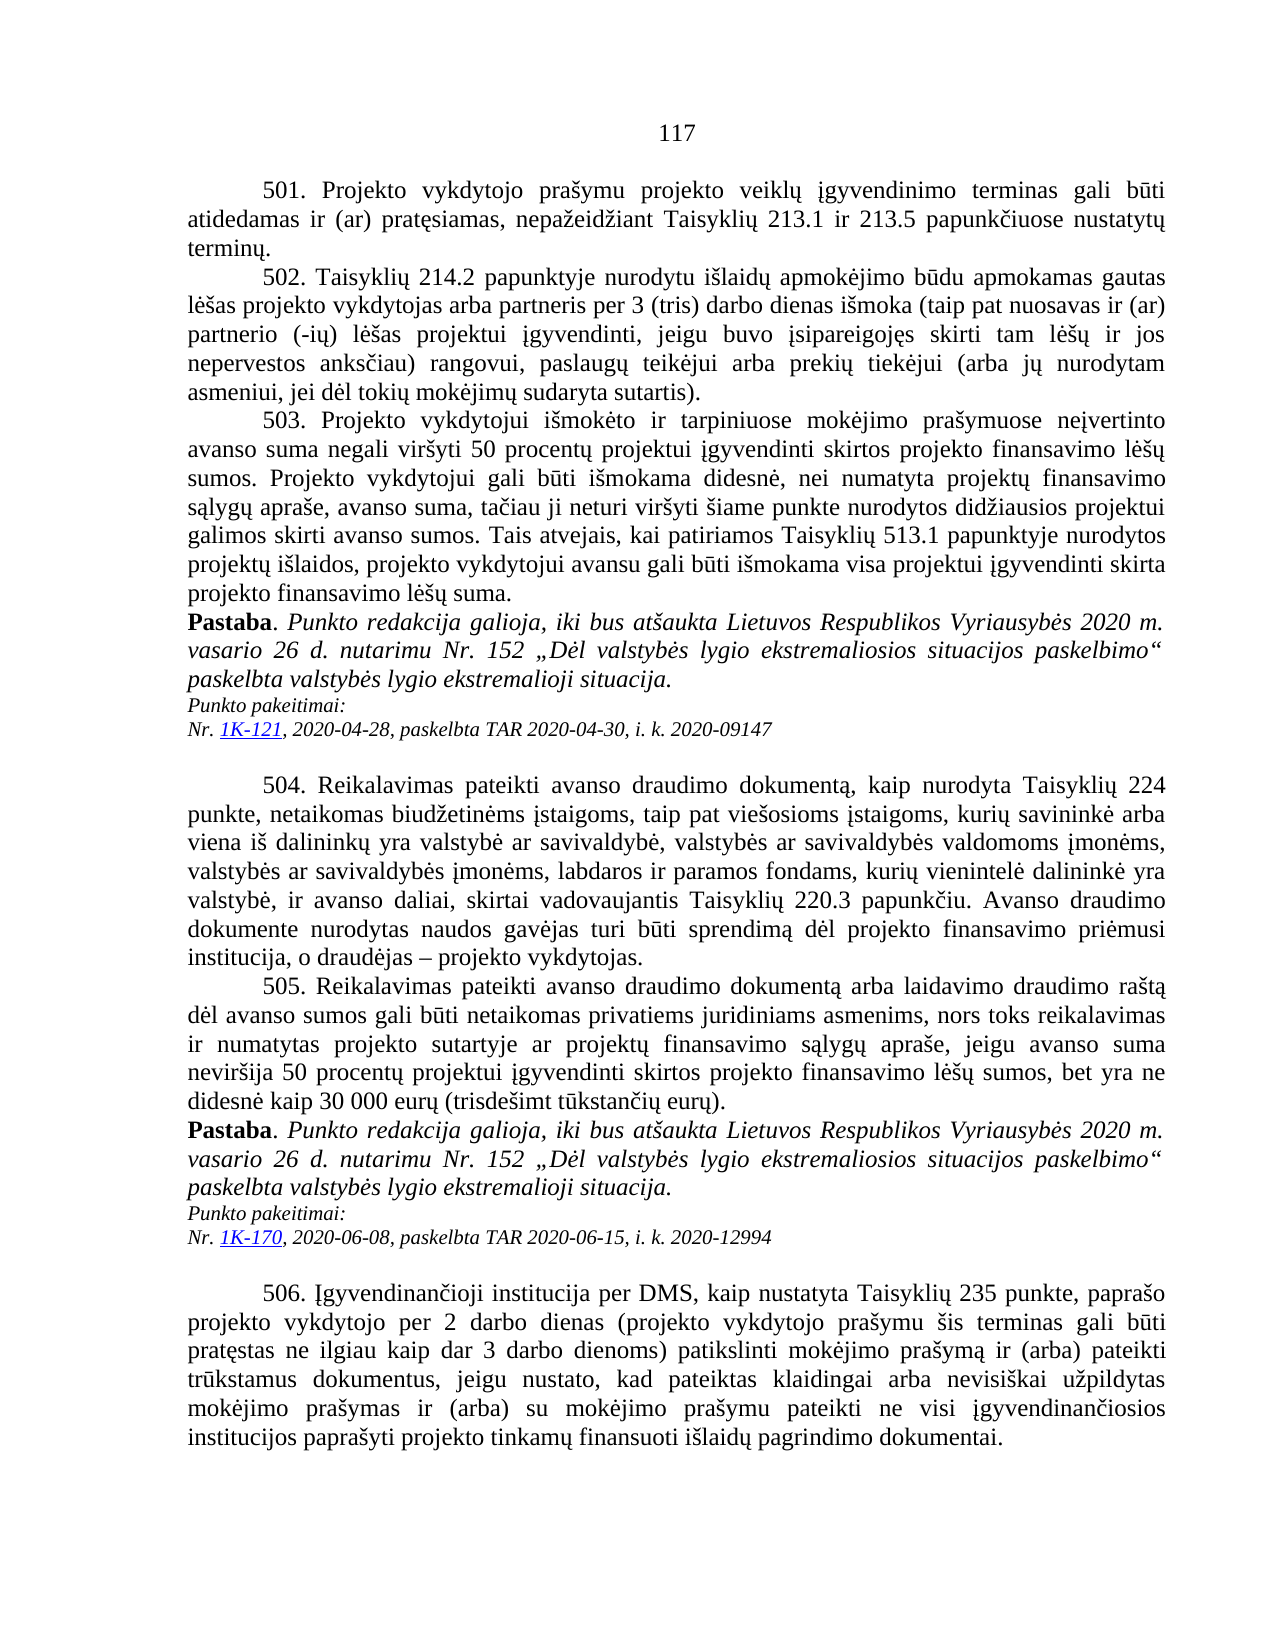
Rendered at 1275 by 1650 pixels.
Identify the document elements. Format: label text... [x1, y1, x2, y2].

text Nr. 1K-121, 2020-04-28, paskelbta TAR 2020-04-30, i. k. 2020-09147 [187, 717, 1167, 741]
text 506. Įgyvendinančioji institucija per DMS, kaip nustatyta Taisyklių 235 punkte, paprašo projekto vykdytojo per 2 darbo dienas (projekto vykdytojo prašymu šis terminas gali būti pratęstas ne ilgiau kaip dar 3 darbo dienoms) patikslinti mokėjimo prašymą ir (arba) pateikti trūkstamus dokumentus, jeigu nustato, kad pateiktas klaidingai arba nevisiškai užpildytas mokėjimo prašymas ir (arba) su mokėjimo prašymu pateikti ne visi įgyvendinančiosios institucijos paprašyti projekto tinkamų finansuoti išlaidų pagrindimo dokumentai. [187, 1278, 1167, 1451]
text Nr. 1K-170, 2020-06-08, paskelbta TAR 2020-06-15, i. k. 2020-12994 [187, 1225, 1167, 1249]
text Pastaba. Punkto redakcija galioja, iki bus atšaukta Lietuvos Respublikos Vyriausybės 2020 m. vasario 26 d. nutarimu Nr. 152 „Dėl valstybės lygio ekstremaliosios situacijos paskelbimo“ paskelbta valstybės lygio ekstremalioji situacija. [187, 607, 1167, 693]
text 505. Reikalavimas pateikti avanso draudimo dokumentą arba laidavimo draudimo raštą dėl avanso sumos gali būti netaikomas privatiems juridiniams asmenims, nors toks reikalavimas ir numatytas projekto sutartyje ar projektų finansavimo sąlygų apraše, jeigu avanso suma neviršija 50 procentų projektui įgyvendinti skirtos projekto finansavimo lėšų sumos, bet yra ne didesnė kaip 30 000 eurų (trisdešimt tūkstančių eurų). [187, 971, 1167, 1115]
text Punkto pakeitimai: [187, 693, 1167, 717]
text 504. Reikalavimas pateikti avanso draudimo dokumentą, kaip nurodyta Taisyklių 224 punkte, netaikomas biudžetinėms įstaigoms, taip pat viešosioms įstaigoms, kurių savininkė arba viena iš dalininkų yra valstybė ar savivaldybė, valstybės ar savivaldybės valdomoms įmonėms, valstybės ar savivaldybės įmonėms, labdaros ir paramos fondams, kurių vienintelė dalininkė yra valstybė, ir avanso daliai, skirtai vadovaujantis Taisyklių 220.3 papunkčiu. Avanso draudimo dokumente nurodytas naudos gavėjas turi būti sprendimą dėl projekto finansavimo priėmusi institucija, o draudėjas – projekto vykdytojas. [187, 770, 1167, 971]
text 503. Projekto vykdytojui išmokėto ir tarpiniuose mokėjimo prašymuose neįvertinto avanso suma negali viršyti 50 procentų projektui įgyvendinti skirtos projekto finansavimo lėšų sumos. Projekto vykdytojui gali būti išmokama didesnė, nei numatyta projektų finansavimo sąlygų apraše, avanso suma, tačiau ji neturi viršyti šiame punkte nurodytos didžiausios projektui galimos skirti avanso sumos. Tais atvejais, kai patiriamos Taisyklių 513.1 papunktyje nurodytos projektų išlaidos, projekto vykdytojui avansu gali būti išmokama visa projektui įgyvendinti skirta projekto finansavimo lėšų suma. [187, 406, 1167, 607]
text 502. Taisyklių 214.2 papunktyje nurodytu išlaidų apmokėjimo būdu apmokamas gautas lėšas projekto vykdytojas arba partneris per 3 (tris) darbo dienas išmoka (taip pat nuosavas ir (ar) partnerio (-ių) lėšas projektui įgyvendinti, jeigu buvo įsipareigojęs skirti tam lėšų ir jos nepervestos anksčiau) rangovui, paslaugų teikėjui arba prekių tiekėjui (arba jų nurodytam asmeniui, jei dėl tokių mokėjimų sudaryta sutartis). [187, 262, 1167, 406]
text Pastaba. Punkto redakcija galioja, iki bus atšaukta Lietuvos Respublikos Vyriausybės 2020 m. vasario 26 d. nutarimu Nr. 152 „Dėl valstybės lygio ekstremaliosios situacijos paskelbimo“ paskelbta valstybės lygio ekstremalioji situacija. [187, 1115, 1167, 1201]
text Punkto pakeitimai: [187, 1201, 1167, 1225]
text 501. Projekto vykdytojo prašymu projekto veiklų įgyvendinimo terminas gali būti atidedamas ir (ar) pratęsiamas, nepažeidžiant Taisyklių 213.1 ir 213.5 papunkčiuose nustatytų terminų. [187, 176, 1167, 262]
